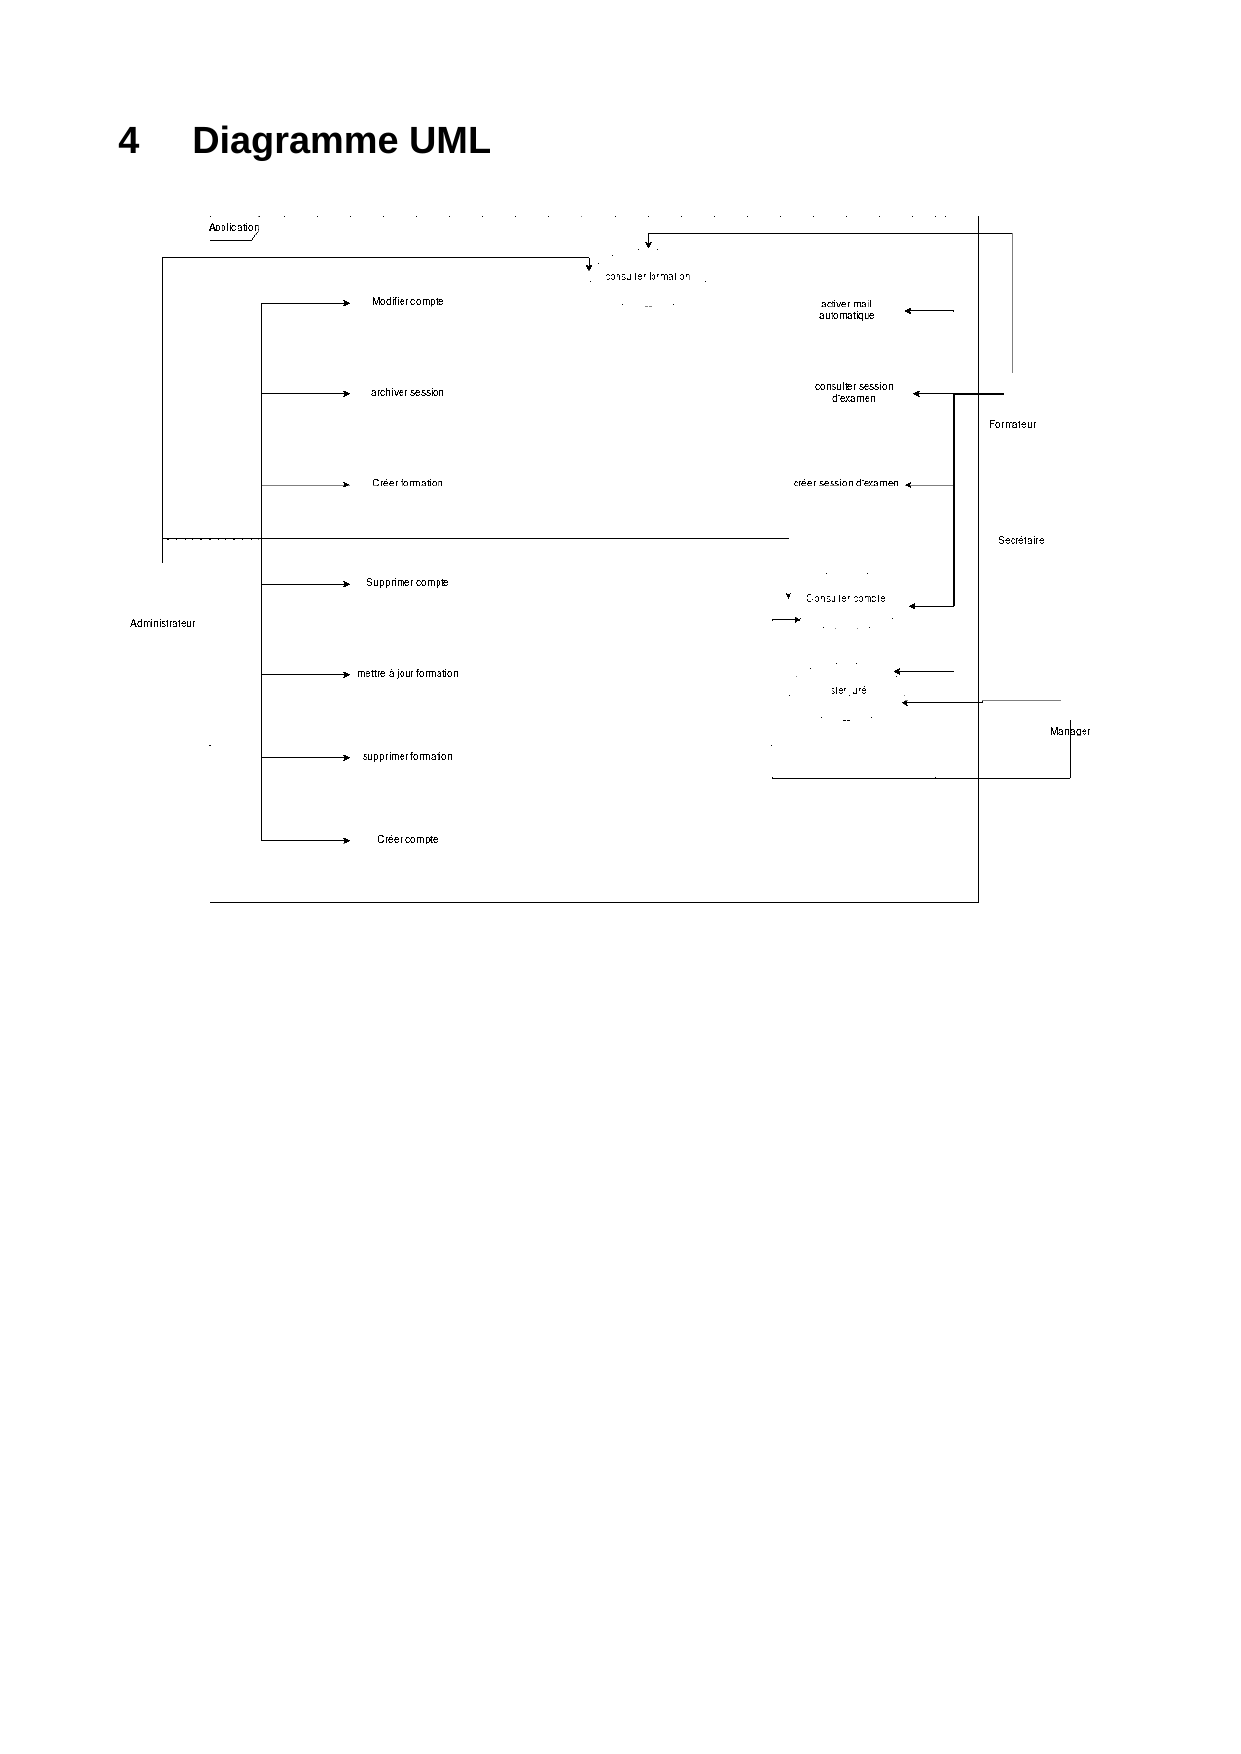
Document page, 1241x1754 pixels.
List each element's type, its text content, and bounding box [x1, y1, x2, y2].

subtitle Diagramme UML [118, 118, 1122, 162]
